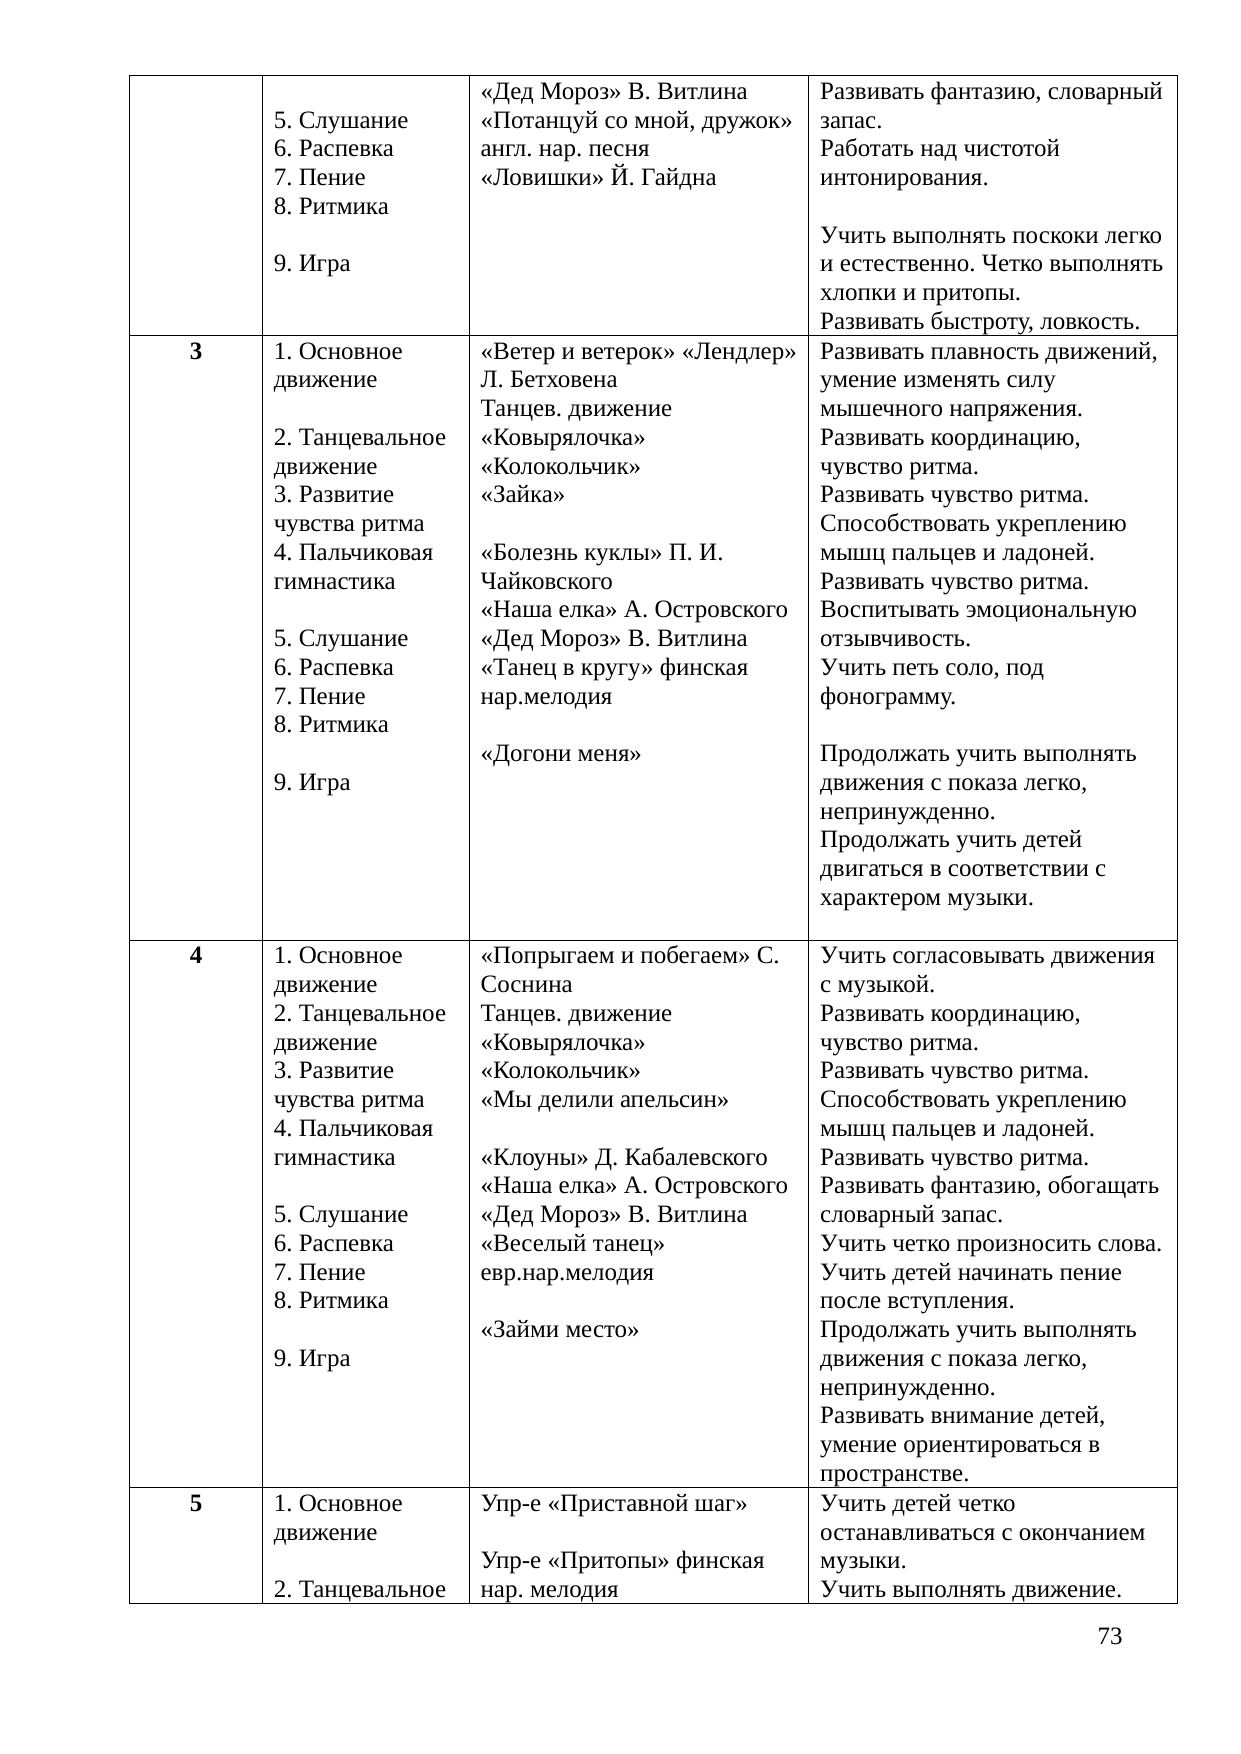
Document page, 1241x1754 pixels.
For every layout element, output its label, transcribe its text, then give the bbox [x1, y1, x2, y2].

table_cell Учить детей четко останавливаться с окончанием музыки. Учить выполнять движение. [809, 1488, 1177, 1603]
table_cell [130, 76, 262, 335]
table_cell «Попрыгаем и побегаем» С. Соснина Танцев. движение «Ковырялочка» «Колокольчик» «Мы делили апельсин» «Клоуны» Д. Кабалевского «Наша елка» А. Островского «Дед Мороз» В. Витлина «Веселый танец» евр.нар.мелодия «Займи место» [470, 941, 808, 1487]
table_cell 1. Основное движение 2. Танцевальное движение 3. Развитие чувства ритма 4. Пальчиковая гимнастика 5. Слушание 6. Распевка 7. Пение 8. Ритмика 9. Игра [263, 336, 469, 939]
table_cell 5 [130, 1488, 262, 1603]
table_cell Развивать фантазию, словарный запас. Работать над чистотой интонирования. Учить выполнять поскоки легко и естественно. Четко выполнять хлопки и притопы. Развивать быстроту, ловкость. [809, 76, 1177, 335]
table_cell Учить согласовывать движения с музыкой. Развивать координацию, чувство ритма. Развивать чувство ритма. Способствовать укреплению мышц пальцев и ладоней. Развивать чувство ритма. Развивать фантазию, обогащать словарный запас. Учить четко произносить слова. Учить детей начинать пение после вступления. Продолжать учить выполнять движения с показа легко, непринужденно. Развивать внимание детей, умение ориентироваться в пространстве. [809, 941, 1177, 1487]
table_cell 1. Основное движение 2. Танцевальное [263, 1488, 469, 1603]
table_cell 3 [130, 336, 262, 939]
table_cell Упр-е «Приставной шаг» Упр-е «Притопы» финская нар. мелодия [470, 1488, 808, 1603]
table_cell 4 [130, 941, 262, 1487]
table_cell 5. Слушание 6. Распевка 7. Пение 8. Ритмика 9. Игра [263, 76, 469, 335]
table_cell 1. Основное движение 2. Танцевальное движение 3. Развитие чувства ритма 4. Пальчиковая гимнастика 5. Слушание 6. Распевка 7. Пение 8. Ритмика 9. Игра [263, 941, 469, 1487]
table_cell Развивать плавность движений, умение изменять силу мышечного напряжения. Развивать координацию, чувство ритма. Развивать чувство ритма. Способствовать укреплению мышц пальцев и ладоней. Развивать чувство ритма. Воспитывать эмоциональную отзывчивость. Учить петь соло, под фонограмму. Продолжать учить выполнять движения с показа легко, непринужденно. Продолжать учить детей двигаться в соответствии с характером музыки. [809, 336, 1177, 939]
table_cell «Ветер и ветерок» «Лендлер» Л. Бетховена Танцев. движение «Ковырялочка» «Колокольчик» «Зайка» «Болезнь куклы» П. И. Чайковского «Наша елка» А. Островского «Дед Мороз» В. Витлина «Танец в кругу» финская нар.мелодия «Догони меня» [470, 336, 808, 939]
table_cell «Дед Мороз» В. Витлина «Потанцуй со мной, дружок» англ. нар. песня «Ловишки» Й. Гайдна [470, 76, 808, 335]
